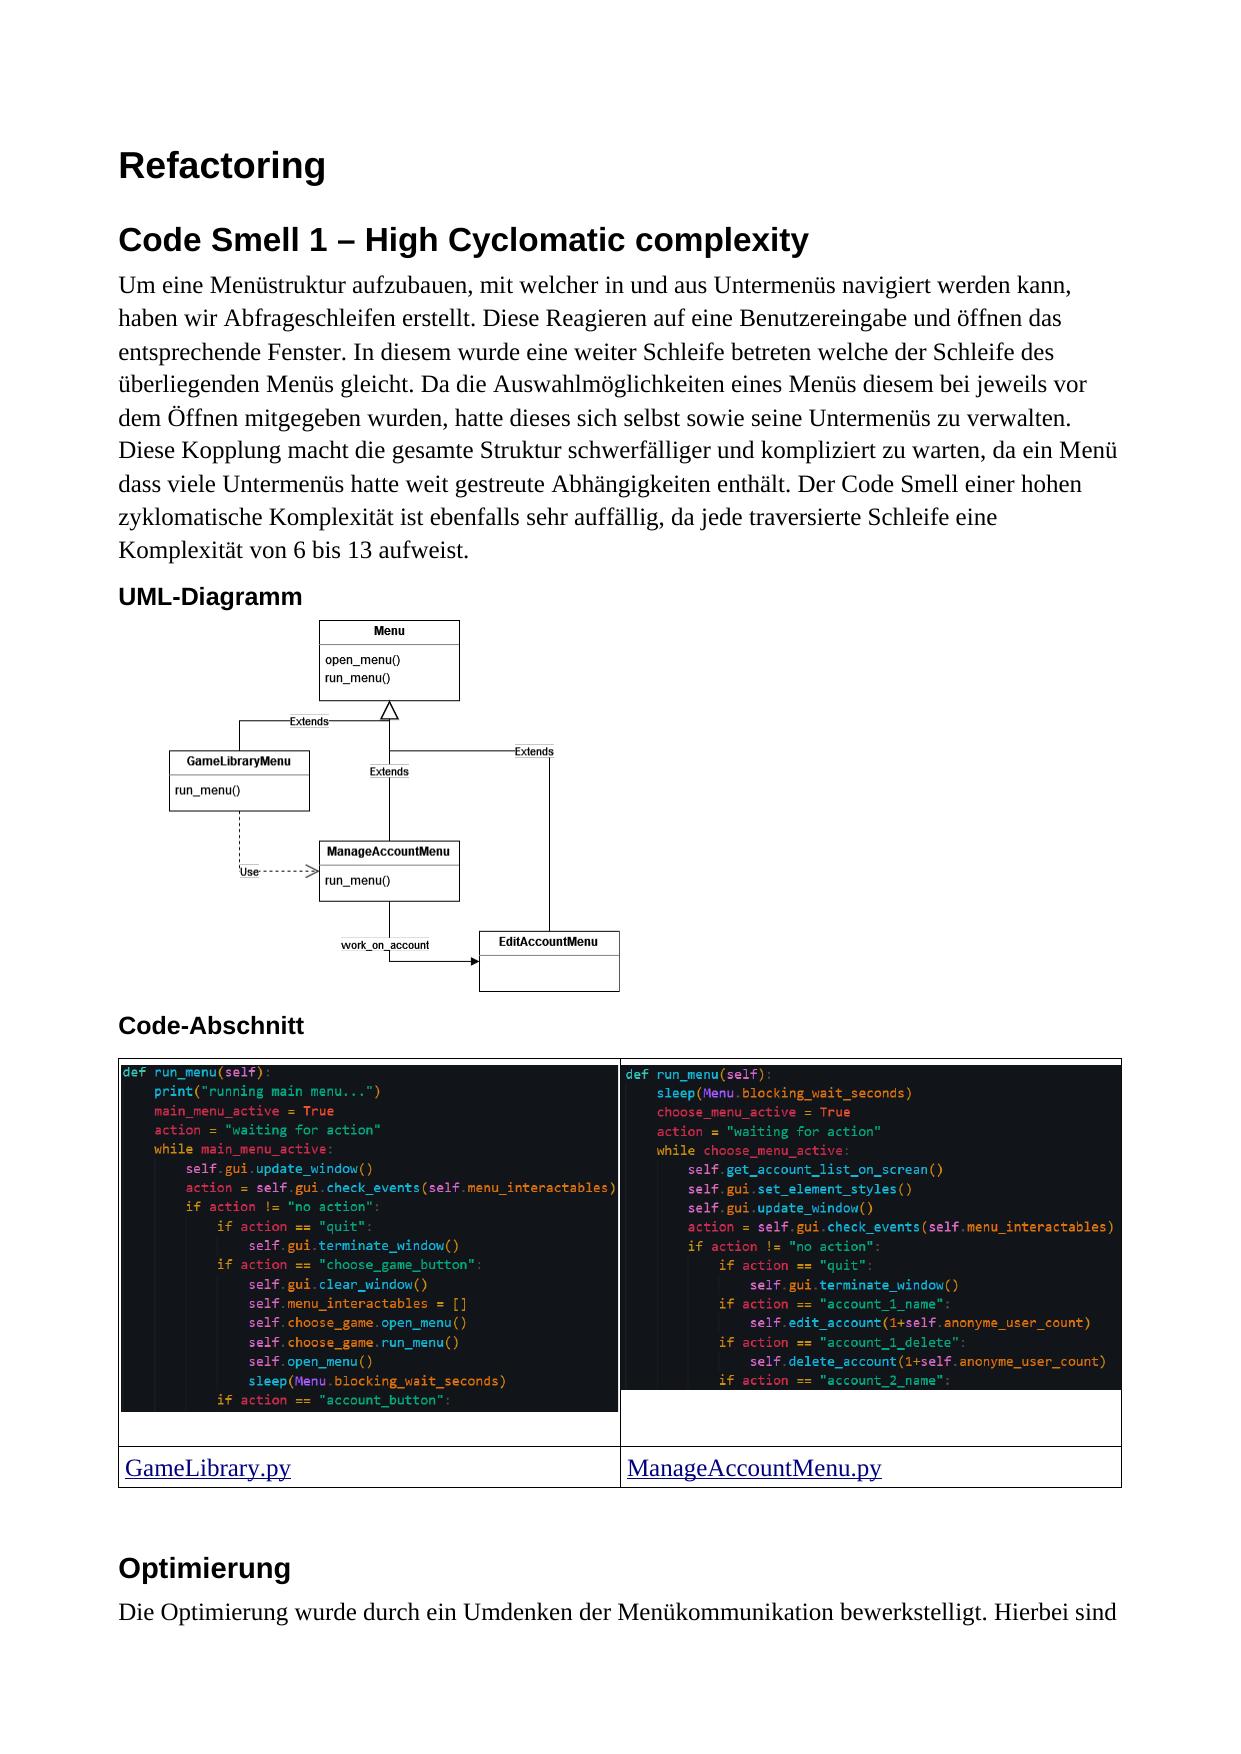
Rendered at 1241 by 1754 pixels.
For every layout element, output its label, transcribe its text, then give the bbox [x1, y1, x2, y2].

picture [121, 1065, 619, 1412]
subtitle Code Smell 1 – High Cyclomatic complexity [118, 219, 1122, 258]
subtitle Optimierung [118, 1551, 1122, 1584]
table_cell GameLibrary.py [119, 1447, 620, 1487]
picture [169, 620, 620, 992]
text UML-Diagramm [118, 582, 1122, 611]
table_header [621, 1059, 1121, 1065]
picture [620, 1065, 1122, 1390]
text Um eine Menüstruktur aufzubauen, mit welcher in und aus Untermenüs navigiert werden kann, haben wir Abfrageschleifen erstellt. Diese Reagieren auf eine Benutzereingabe und öffnen das entsprechende Fenster. In diesem wurde eine weiter Schleife betreten welche der Schleife des überliegenden Menüs gleicht. Da die Auswahlmöglichkeiten eines Menüs diesem bei jeweils vor dem Öffnen mitgegeben wurden, hatte dieses sich selbst sowie seine Untermenüs zu verwalten. Diese Kopplung macht die gesamte Struktur schwerfälliger und kompliziert zu warten, da ein Menü dass viele Untermenüs hatte weit gestreute Abhängigkeiten enthält. Der Code Smell einer hohen zyklomatische Komplexität ist ebenfalls sehr auffällig, da jede traversierte Schleife eine Komplexität von 6 bis 13 aufweist. [118, 271, 1122, 563]
subtitle Refactoring [118, 143, 1122, 186]
text Die Optimierung wurde durch ein Umdenken der Menükommunikation bewerkstelligt. Hierbei sind [118, 1597, 1122, 1625]
text Code-Abschnitt [118, 1011, 1122, 1039]
table_header [119, 1059, 620, 1446]
table_cell ManageAccountMenu.py [621, 1447, 1121, 1487]
table_header [621, 1390, 1121, 1446]
